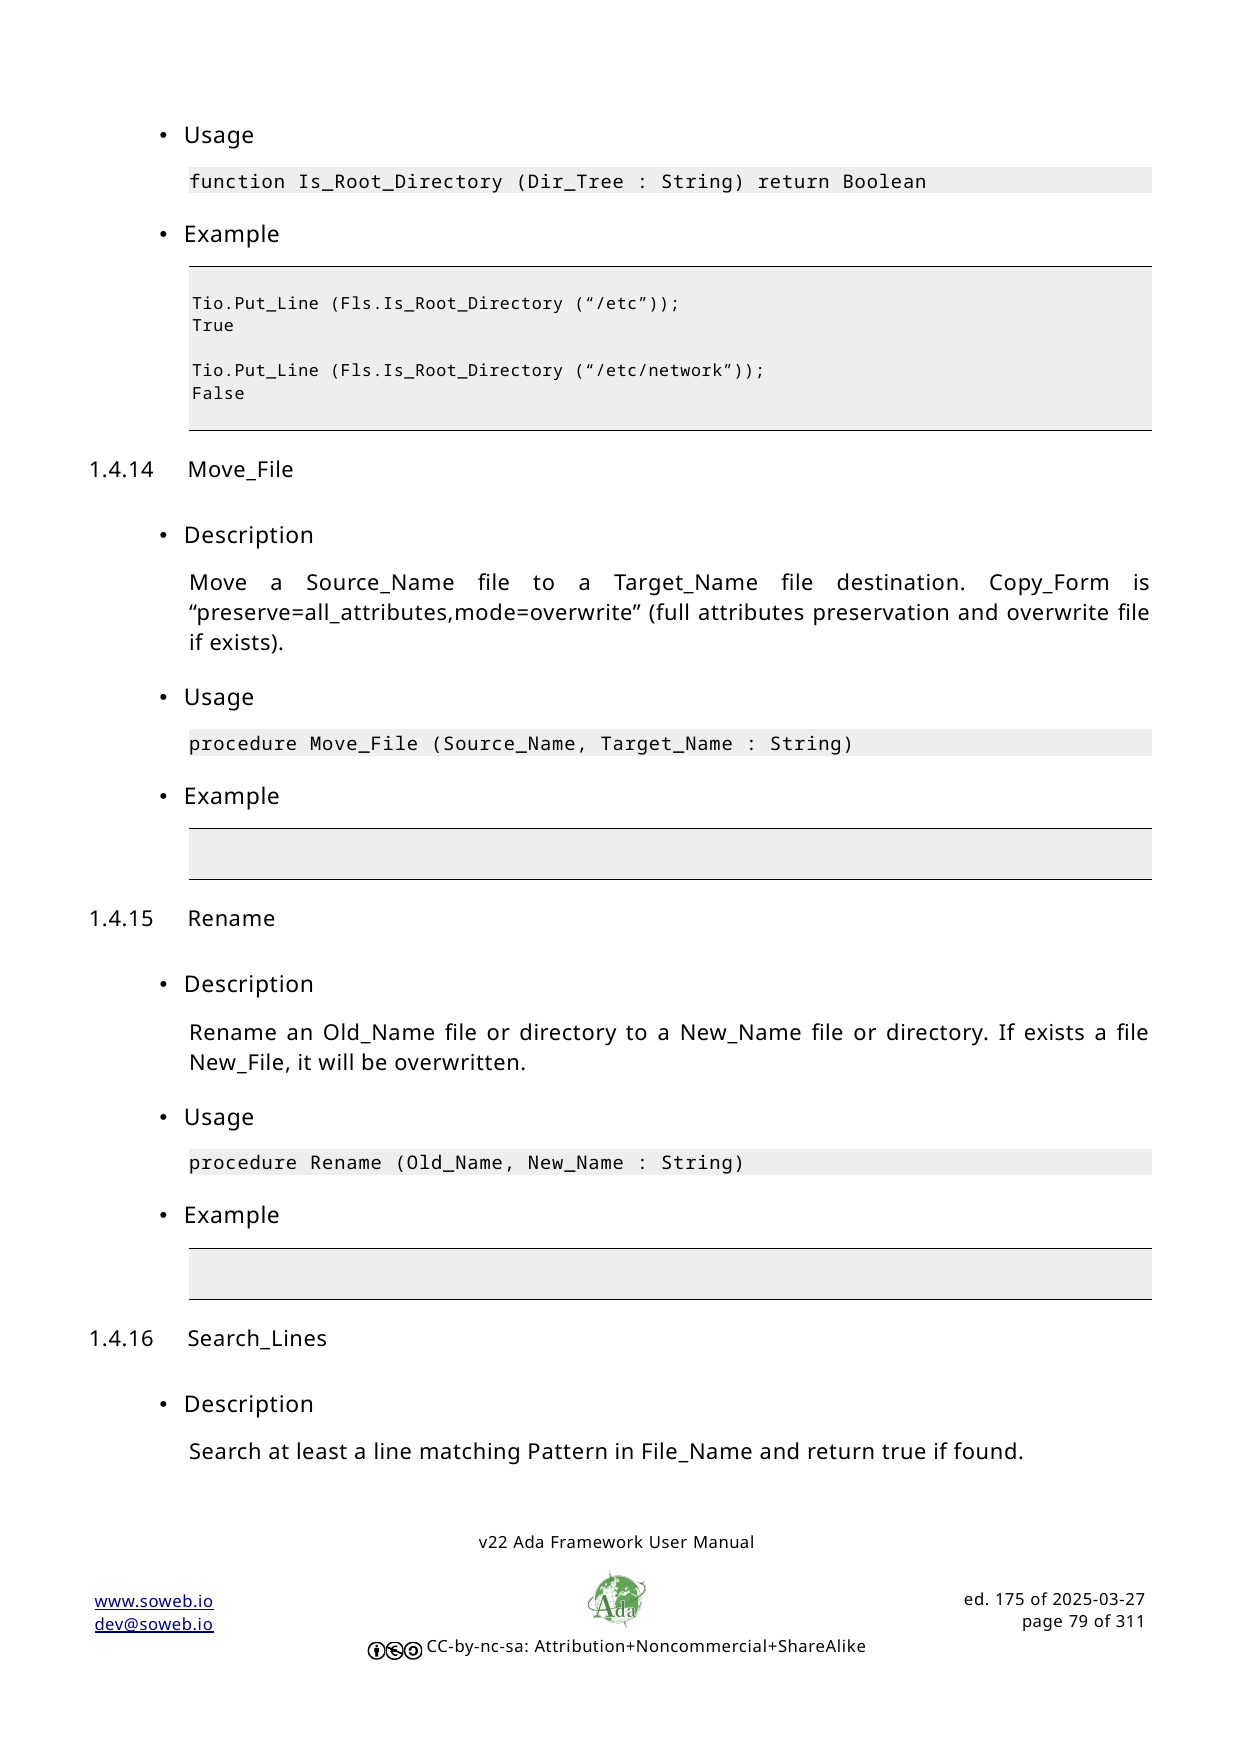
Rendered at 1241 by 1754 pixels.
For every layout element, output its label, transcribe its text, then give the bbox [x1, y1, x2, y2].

subtitle Example [159, 1199, 1152, 1230]
subtitle Example [159, 779, 1152, 811]
subtitle Rename [88, 903, 1152, 944]
text Search at least a line matching Pattern in File_Name and return true if found. [189, 1436, 1152, 1466]
picture [587, 1570, 646, 1629]
subtitle Description [159, 518, 1152, 549]
text Rename an Old_Name file or directory to a New_Name file or directory. If exists a file New_File, it will be overwritten. [189, 1017, 1152, 1077]
subtitle Description [159, 1387, 1152, 1418]
list Tio.Put_Line (Fls.Is_Root_Directory (“/etc”)); [189, 267, 1152, 311]
subtitle Search_Lines [88, 1322, 1152, 1363]
subtitle Usage [159, 118, 1152, 150]
text Move a Source_Name file to a Target_Name file destination. Copy_Form is “preserve=all_attributes,mode=overwrite” (full attributes preservation and overwrite file if exists). [189, 567, 1152, 657]
text procedure Move_File (Source_Name, Target_Name : String) [189, 729, 1152, 756]
text function Is_Root_Directory (Dir_Tree : String) return Boolean [189, 167, 1152, 193]
list False [189, 379, 1152, 430]
subtitle Description [159, 968, 1152, 999]
subtitle Example [159, 217, 1152, 248]
subtitle Usage [159, 1100, 1152, 1131]
subtitle Usage [159, 681, 1152, 712]
picture [367, 1642, 423, 1660]
list True [189, 311, 1152, 334]
subtitle Move_File [88, 453, 1152, 494]
text procedure Rename (Old_Name, New_Name : String) [189, 1149, 1152, 1175]
list Tio.Put_Line (Fls.Is_Root_Directory (“/etc/network”)); [189, 356, 1152, 379]
